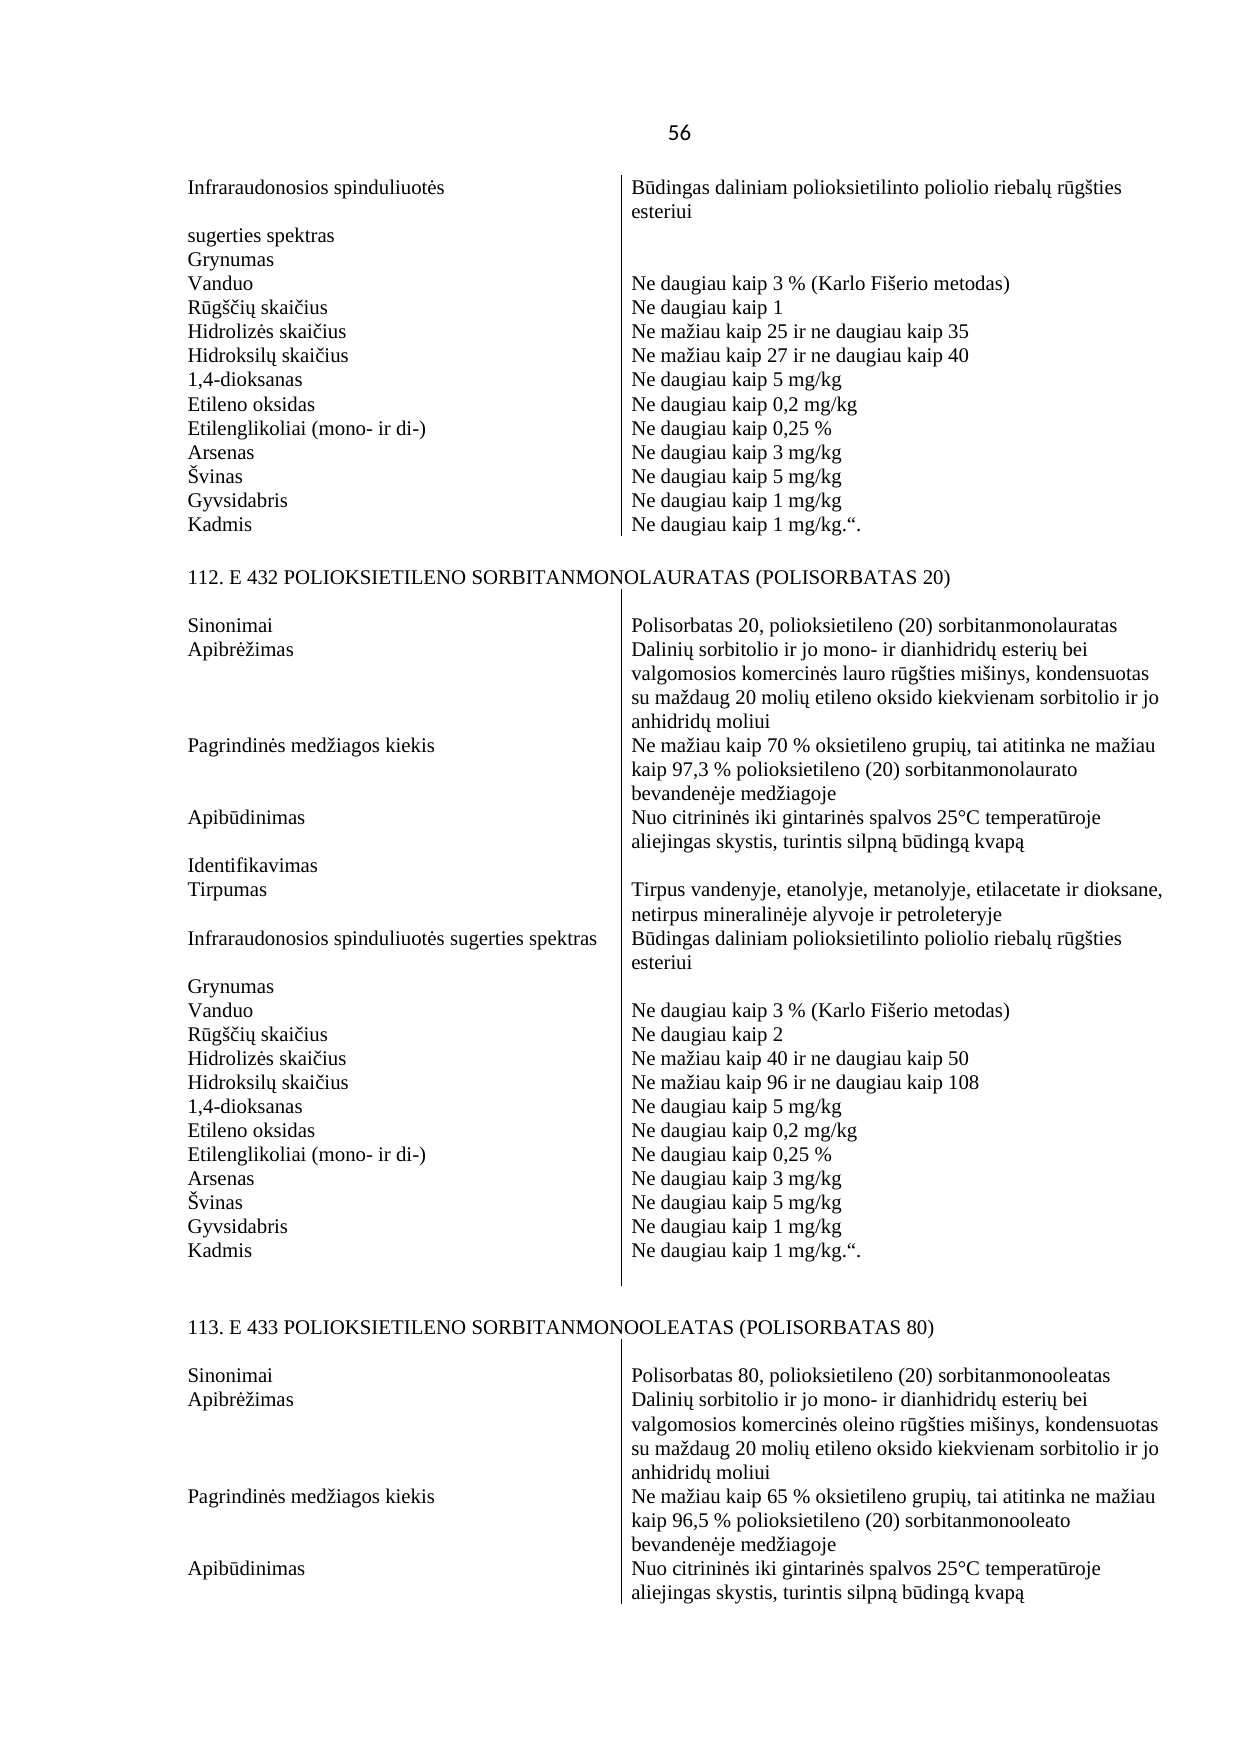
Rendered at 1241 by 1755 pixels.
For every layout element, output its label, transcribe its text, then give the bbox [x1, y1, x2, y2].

table_cell Hidroksilų skaičius [177, 1070, 621, 1094]
table_cell Ne daugiau kaip 0,2 mg/kg [622, 391, 1181, 416]
table_cell Ne mažiau kaip 70 % oksietileno grupių, tai atitinka ne mažiau kaip 97,3 % polioksietileno (20) sorbitanmonolaurato bevandenėje medžiagoje [622, 733, 1181, 805]
table_cell Pagrindinės medžiagos kiekis [177, 733, 621, 805]
table_cell Būdingas daliniam polioksietilinto poliolio riebalų rūgšties esteriui [622, 175, 1181, 223]
table_cell Nuo citrininės iki gintarinės spalvos 25°C temperatūroje aliejingas skystis, turintis silpną būdingą kvapą [622, 1556, 1181, 1604]
table_cell Apibrėžimas [177, 1388, 621, 1484]
table_cell Gyvsidabris [177, 1214, 621, 1238]
table_cell [177, 1339, 621, 1363]
table_cell [622, 1263, 1181, 1286]
table_cell Ne mažiau kaip 27 ir ne daugiau kaip 40 [622, 343, 1181, 367]
table_cell Ne mažiau kaip 40 ir ne daugiau kaip 50 [622, 1046, 1181, 1070]
table_cell Polisorbatas 80, polioksietileno (20) sorbitanmonooleatas [622, 1363, 1181, 1387]
table_cell Ne daugiau kaip 0,25 % [622, 1142, 1181, 1166]
table_cell Ne daugiau kaip 1 mg/kg [622, 488, 1181, 512]
table_cell sugerties spektras [177, 223, 621, 247]
table_cell [622, 247, 1181, 271]
table_cell Ne mažiau kaip 65 % oksietileno grupių, tai atitinka ne mažiau kaip 96,5 % polioksietileno (20) sorbitanmonooleato bevandenėje medžiagoje [622, 1484, 1181, 1556]
table_cell Kadmis [177, 1238, 621, 1262]
table_cell Dalinių sorbitolio ir jo mono- ir dianhidridų esterių bei valgomosios komercinės lauro rūgšties mišinys, kondensuotas su maždaug 20 molių etileno oksido kiekvienam sorbitolio ir jo anhidridų moliui [622, 637, 1181, 733]
table_cell Arsenas [177, 1166, 621, 1190]
table_cell Tirpumas [177, 878, 621, 926]
table_cell Tirpus vandenyje, etanolyje, metanolyje, etilacetate ir dioksane, netirpus mineralinėje alyvoje ir petroleteryje [622, 878, 1181, 926]
table_cell Švinas [177, 464, 621, 488]
table_cell [622, 974, 1181, 998]
table_cell Polisorbatas 20, polioksietileno (20) sorbitanmonolauratas [622, 613, 1181, 637]
table_cell Švinas [177, 1190, 621, 1214]
table_cell Hidrolizės skaičius [177, 319, 621, 343]
table_cell Identifikavimas [177, 853, 621, 877]
table_cell [177, 1263, 621, 1286]
table_cell Ne daugiau kaip 5 mg/kg [622, 368, 1181, 391]
table_cell Vanduo [177, 998, 621, 1022]
table_cell Ne daugiau kaip 1 mg/kg.“. [622, 1238, 1181, 1262]
table_cell Sinonimai [177, 1363, 621, 1387]
table_cell Vanduo [177, 271, 621, 295]
table_cell Ne daugiau kaip 3 mg/kg [622, 1166, 1181, 1190]
table_cell [622, 223, 1181, 247]
table_cell Rūgščių skaičius [177, 295, 621, 319]
table_cell [622, 853, 1181, 877]
table_cell Pagrindinės medžiagos kiekis [177, 1484, 621, 1556]
table_cell [622, 1339, 1181, 1363]
table_cell 1,4-dioksanas [177, 368, 621, 391]
table_cell Apibrėžimas [177, 637, 621, 733]
table_cell Hidrolizės skaičius [177, 1046, 621, 1070]
table_cell Infraraudonosios spinduliuotės sugerties spektras [177, 926, 621, 974]
table_cell Ne daugiau kaip 3 mg/kg [622, 440, 1181, 464]
table_cell Gyvsidabris [177, 488, 621, 512]
table_cell Ne daugiau kaip 0,25 % [622, 416, 1181, 439]
table_cell Ne mažiau kaip 25 ir ne daugiau kaip 35 [622, 319, 1181, 343]
table_cell Ne daugiau kaip 3 % (Karlo Fišerio metodas) [622, 998, 1181, 1022]
table_cell Ne daugiau kaip 5 mg/kg [622, 1190, 1181, 1214]
table_cell Būdingas daliniam polioksietilinto poliolio riebalų rūgšties esteriui [622, 926, 1181, 974]
table_cell Infraraudonosios spinduliuotės [177, 175, 621, 223]
table_cell Apibūdinimas [177, 1556, 621, 1604]
table_cell Grynumas [177, 974, 621, 998]
table_cell Apibūdinimas [177, 805, 621, 853]
table_cell [177, 589, 621, 613]
table_cell Ne daugiau kaip 1 mg/kg [622, 1214, 1181, 1238]
table_cell Ne daugiau kaip 3 % (Karlo Fišerio metodas) [622, 271, 1181, 295]
table_cell Etilenglikoliai (mono- ir di-) [177, 416, 621, 439]
table_cell Ne daugiau kaip 0,2 mg/kg [622, 1118, 1181, 1142]
table_cell [622, 589, 1181, 613]
table_cell Nuo citrininės iki gintarinės spalvos 25°C temperatūroje aliejingas skystis, turintis silpną būdingą kvapą [622, 805, 1181, 853]
table_cell Grynumas [177, 247, 621, 271]
table_cell Etileno oksidas [177, 1118, 621, 1142]
table_cell Ne daugiau kaip 5 mg/kg [622, 1094, 1181, 1118]
table_cell Ne daugiau kaip 1 mg/kg.“. [622, 512, 1181, 536]
table_cell Kadmis [177, 512, 621, 536]
table_cell Etilenglikoliai (mono- ir di-) [177, 1142, 621, 1166]
table_header 112. E 432 POLIOKSIETILENO SORBITANMONOLAURATAS (POLISORBATAS 20) [177, 565, 1181, 589]
table_cell 1,4-dioksanas [177, 1094, 621, 1118]
table_cell Dalinių sorbitolio ir jo mono- ir dianhidridų esterių bei valgomosios komercinės oleino rūgšties mišinys, kondensuotas su maždaug 20 molių etileno oksido kiekvienam sorbitolio ir jo anhidridų moliui [622, 1388, 1181, 1484]
table_cell Ne daugiau kaip 2 [622, 1022, 1181, 1046]
table_cell Rūgščių skaičius [177, 1022, 621, 1046]
table_cell Ne daugiau kaip 1 [622, 295, 1181, 319]
table_cell Hidroksilų skaičius [177, 343, 621, 367]
table_cell Arsenas [177, 440, 621, 464]
table_cell Sinonimai [177, 613, 621, 637]
table_cell Etileno oksidas [177, 391, 621, 416]
table_cell Ne daugiau kaip 5 mg/kg [622, 464, 1181, 488]
table_header 113. E 433 POLIOKSIETILENO SORBITANMONOOLEATAS (POLISORBATAS 80) [177, 1315, 1181, 1339]
table_cell Ne mažiau kaip 96 ir ne daugiau kaip 108 [622, 1070, 1181, 1094]
